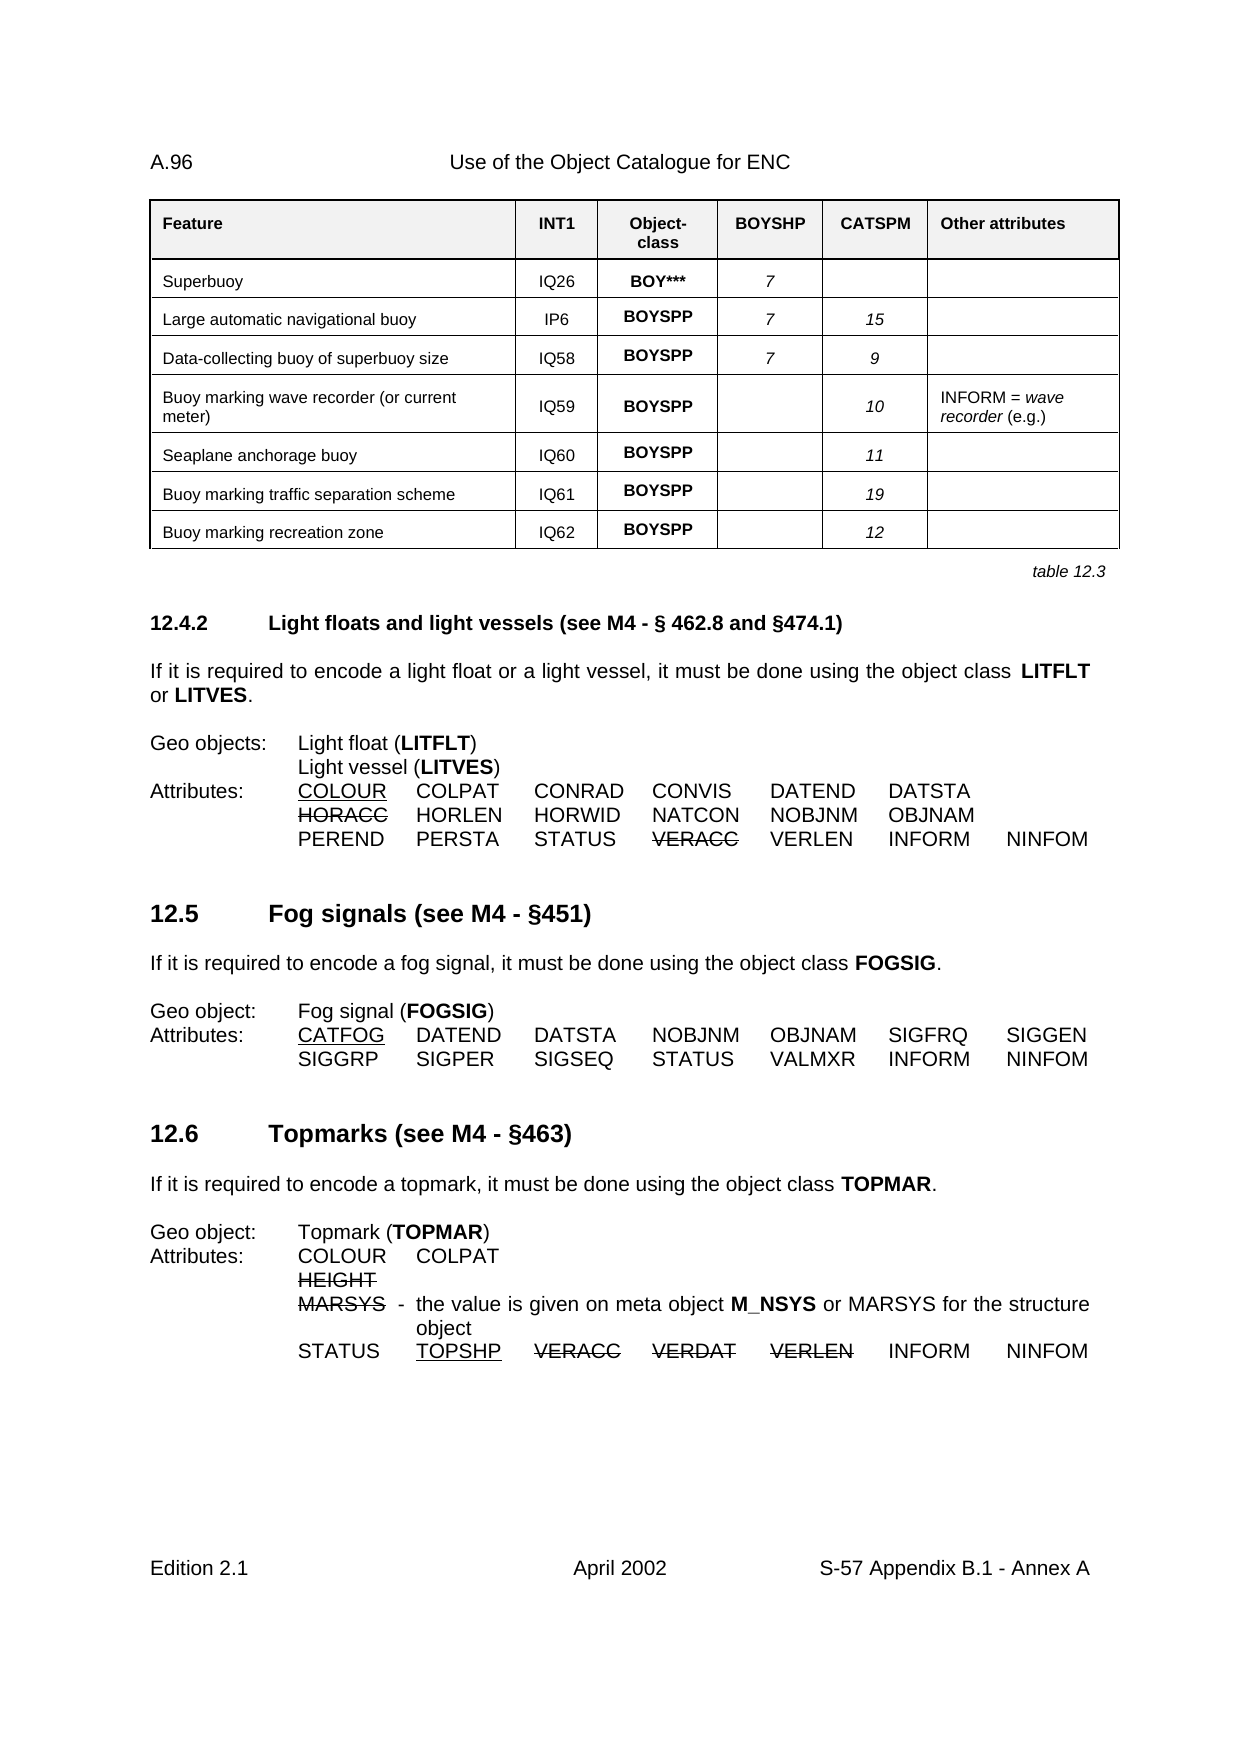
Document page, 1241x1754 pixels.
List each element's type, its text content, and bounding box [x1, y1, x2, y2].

table_cell [515, 549, 598, 587]
table_cell Buoy marking traffic separation scheme [151, 472, 515, 509]
table_cell IP6 [516, 298, 597, 335]
table_cell [928, 510, 1119, 548]
text If it is required to encode a fog signal, it must be done using the object class FOGSIG. [150, 951, 1090, 975]
table_cell 7 [718, 298, 822, 335]
table_cell [718, 549, 823, 587]
table_header CATSPM [823, 201, 927, 258]
subtitle 12.6 Topmarks (see M4 - §463) [150, 1119, 1090, 1148]
table_cell [928, 432, 1119, 471]
table_cell IQ59 [516, 375, 597, 432]
text Light vessel (LITVES) [150, 755, 1090, 779]
text Attributes: COLOUR COLPAT CONRAD CONVIS DATEND DATSTA HORACC HORLEN HORWID NATCON NOBJNM OBJNAM PEREND PERSTA STATUS VERACC VERLEN INFORM NINFOM [150, 779, 1090, 851]
table_header Other attributes [928, 201, 1118, 258]
table_cell 10 [823, 375, 927, 432]
table_cell IQ58 [516, 336, 597, 374]
subtitle 12.5 Fog signals (see M4 - §451) [150, 898, 1090, 927]
table_cell IQ60 [516, 433, 597, 471]
subtitle 12.4.2 Light floats and light vessels (see M4 - § 462.8 and §474.1) [150, 611, 1090, 635]
table_cell BOYSPP [598, 511, 717, 548]
text STATUS TOPSHP VERACC VERDAT VERLEN INFORM NINFOM [298, 1339, 1090, 1363]
table_cell 12 [823, 511, 927, 548]
table_cell Buoy marking recreation zone [151, 511, 515, 548]
table_cell [928, 335, 1119, 374]
table_cell BOYSPP [598, 298, 717, 335]
text If it is required to encode a topmark, it must be done using the object class TOPMAR. [150, 1172, 1090, 1196]
table_cell BOYSPP [598, 336, 717, 374]
table_cell [718, 433, 822, 471]
table_cell 9 [823, 336, 927, 374]
table_cell [823, 260, 927, 297]
table_cell Data-collecting buoy of superbuoy size [151, 336, 515, 374]
table_cell IQ61 [516, 472, 597, 509]
table_cell [718, 472, 822, 509]
text Geo objects: Light float (LITFLT) [150, 731, 1090, 755]
table_cell [150, 549, 515, 587]
table_cell [718, 511, 822, 548]
table_cell [598, 549, 718, 587]
table_cell table 12.3 [928, 548, 1119, 587]
table_cell BOYSPP [598, 375, 717, 432]
text MARSYS - the value is given on meta object M_NSYS or MARSYS for the structure object [298, 1291, 1090, 1339]
text Geo object: Topmark (TOPMAR) [150, 1219, 1090, 1243]
text Attributes: CATFOG DATEND DATSTA NOBJNM OBJNAM SIGFRQ SIGGEN [150, 1023, 1090, 1047]
table_cell [718, 375, 822, 432]
text Geo object: Fog signal (FOGSIG) [150, 999, 1090, 1023]
table_cell 15 [823, 298, 927, 335]
table_cell [928, 297, 1119, 335]
text HEIGHT [298, 1267, 1090, 1291]
table_cell BOYSPP [598, 433, 717, 471]
table_cell Large automatic navigational buoy [151, 298, 515, 335]
table_cell Superbuoy [151, 259, 515, 297]
table_header BOYSHP [718, 201, 822, 258]
table_cell 7 [718, 336, 822, 374]
table_cell [823, 549, 928, 587]
table_cell INFORM = wave recorder (e.g.) [928, 374, 1119, 432]
table_cell IQ26 [516, 260, 597, 297]
table_header Feature [151, 201, 515, 258]
table_header Object-class [598, 201, 717, 258]
table_cell Seaplane anchorage buoy [151, 433, 515, 471]
table_cell BOY*** [598, 260, 717, 297]
table_cell BOYSPP [598, 472, 717, 509]
table_header INT1 [516, 201, 597, 258]
text If it is required to encode a light float or a light vessel, it must be done using the object class LITFLT or LITVES. [150, 659, 1090, 707]
table_cell [928, 471, 1119, 509]
table_cell 19 [823, 472, 927, 509]
table_cell 7 [718, 260, 822, 297]
table_cell 11 [823, 433, 927, 471]
text SIGGRP SIGPER SIGSEQ STATUS VALMXR INFORM NINFOM [150, 1047, 1090, 1071]
text Attributes: COLOUR COLPAT [150, 1243, 1090, 1267]
table_cell IQ62 [516, 511, 597, 548]
table_cell [928, 260, 1119, 297]
table_cell Buoy marking wave recorder (or current meter) [151, 375, 515, 432]
